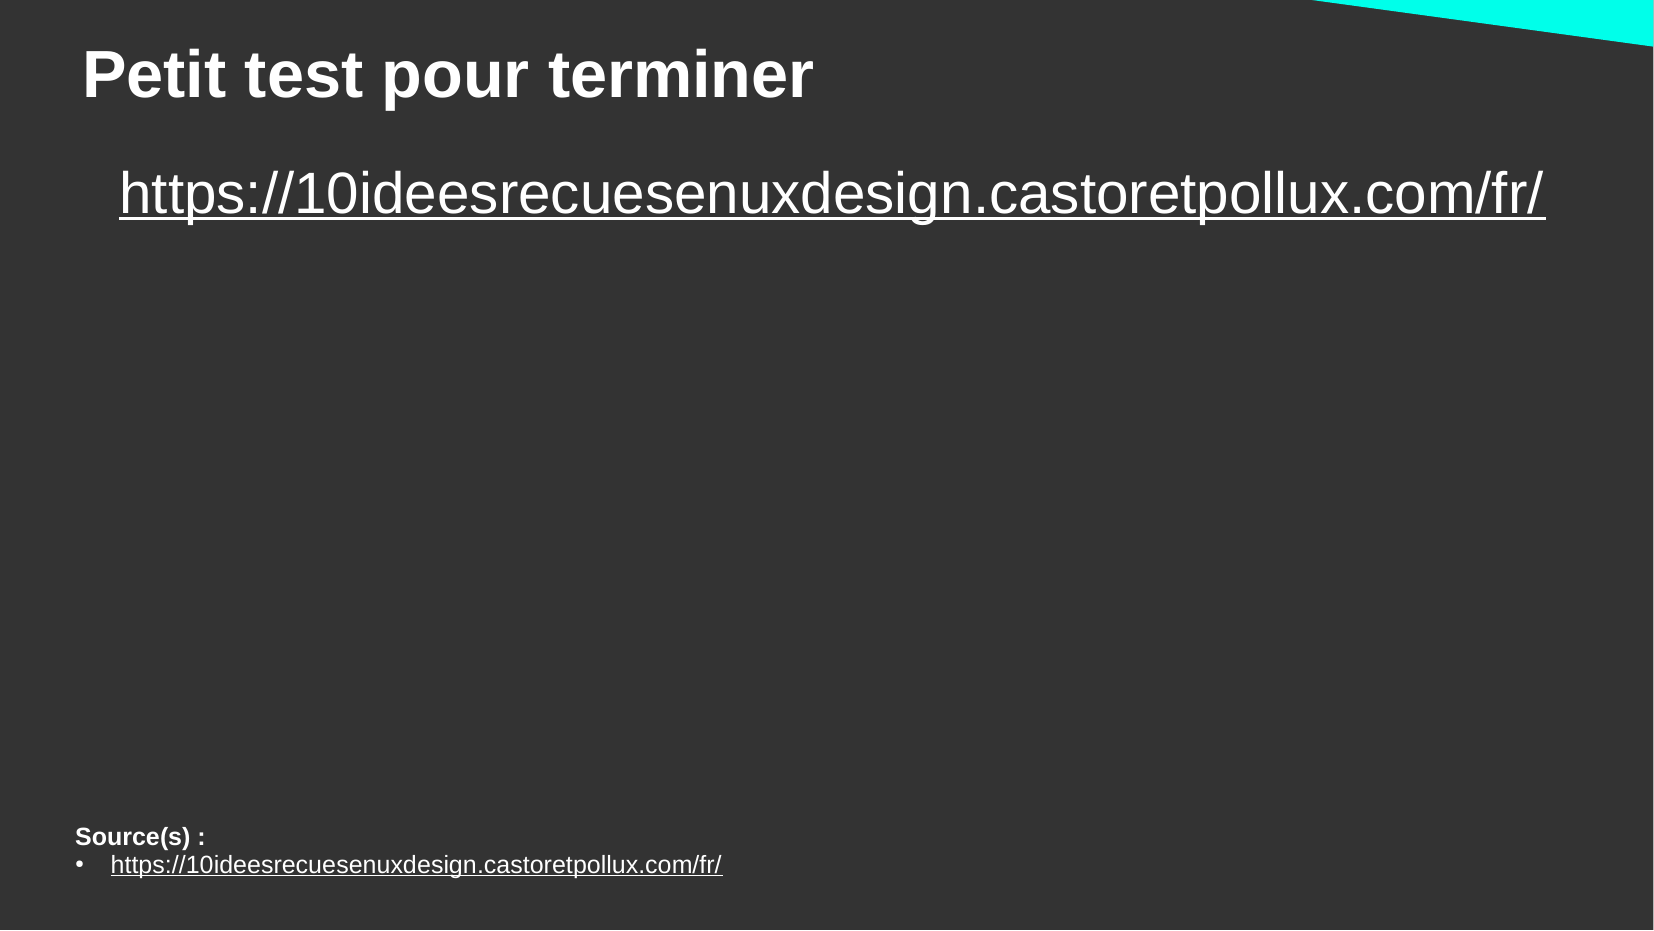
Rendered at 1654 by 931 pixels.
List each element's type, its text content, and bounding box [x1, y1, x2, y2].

text_box [1311, 0, 1654, 47]
text_box Source(s) : https://10ideesrecuesenuxdesign.castoretpollux.com/fr/ [60, 815, 1546, 898]
text_box https://10ideesrecuesenuxdesign.castoretpollux.com/fr/ [23, 153, 1642, 237]
title Petit test pour terminer [82, 37, 1571, 114]
